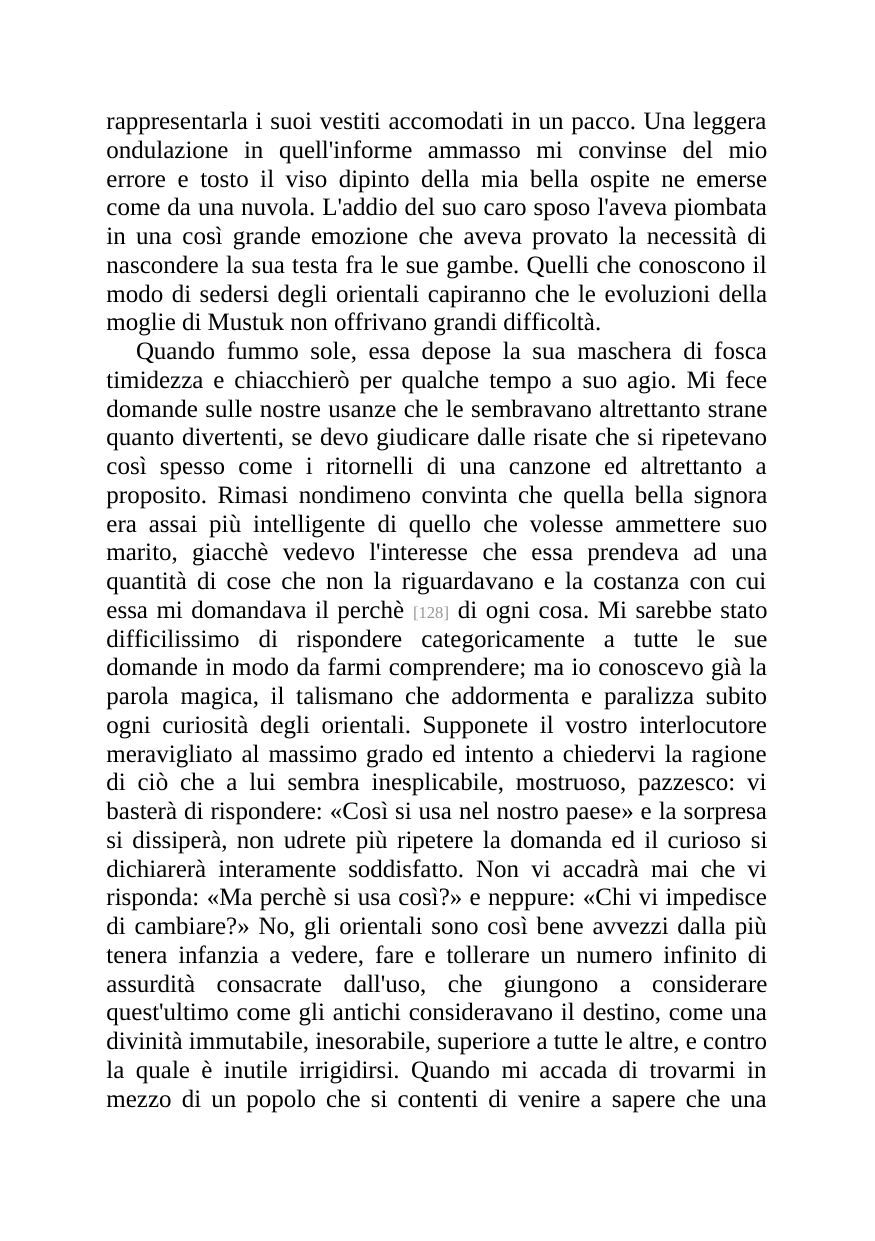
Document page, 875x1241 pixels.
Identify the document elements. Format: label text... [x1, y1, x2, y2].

text Quando fummo sole, essa depose la sua maschera di fosca timidezza e chiacchierò per qualche tempo a suo agio. Mi fece domande sulle nostre usanze che le sembravano altrettanto strane quanto divertenti, se devo giudicare dalle risate che si ripetevano così spesso come i ritornelli di una canzone ed altrettanto a proposito. Rimasi nondimeno convinta che quella bella signora era assai più intelligente di quello che volesse ammettere suo marito, giacchè vedevo l'interesse che essa prendeva ad una quantità di cose che non la riguardavano e la costanza con cui essa mi domandava il perchè [128] di ogni cosa. Mi sarebbe stato difficilissimo di rispondere categoricamente a tutte le sue domande in modo da farmi comprendere; ma io conoscevo già la parola magica, il talismano che addormenta e paralizza subito ogni curiosità degli orientali. Supponete il vostro interlocutore meravigliato al massimo grado ed intento a chiedervi la ragione di ciò che a lui sembra inesplicabile, mostruoso, pazzesco: vi basterà di rispondere: «Così si usa nel nostro paese» e la sorpresa si dissiperà, non udrete più ripetere la domanda ed il curioso si dichiarerà interamente soddisfatto. Non vi accadrà mai che vi risponda: «Ma perchè si usa così?» e neppure: «Chi vi impedisce di cambiare?» No, gli orientali sono così bene avvezzi dalla più tenera infanzia a vedere, fare e tollerare un numero infinito di assurdità consacrate dall'uso, che giungono a considerare quest'ultimo come gli antichi consideravano il destino, come una divinità immutabile, inesorabile, superiore a tutte le altre, e contro la quale è inutile irrigidirsi. Quando mi accada di trovarmi in mezzo di un popolo che si contenti di venire a sapere che una [106, 336, 768, 1112]
text rappresentarla i suoi vestiti accomodati in un pacco. Una leggera ondulazione in quell'informe ammasso mi convinse del mio errore e tosto il viso dipinto della mia bella ospite ne emerse come da una nuvola. L'addio del suo caro sposo l'aveva piombata in una così grande emozione che aveva provato la necessità di nascondere la sua testa fra le sue gambe. Quelli che conoscono il modo di sedersi degli orientali capiranno che le evoluzioni della moglie di Mustuk non offrivano grandi difficoltà. [106, 106, 768, 336]
